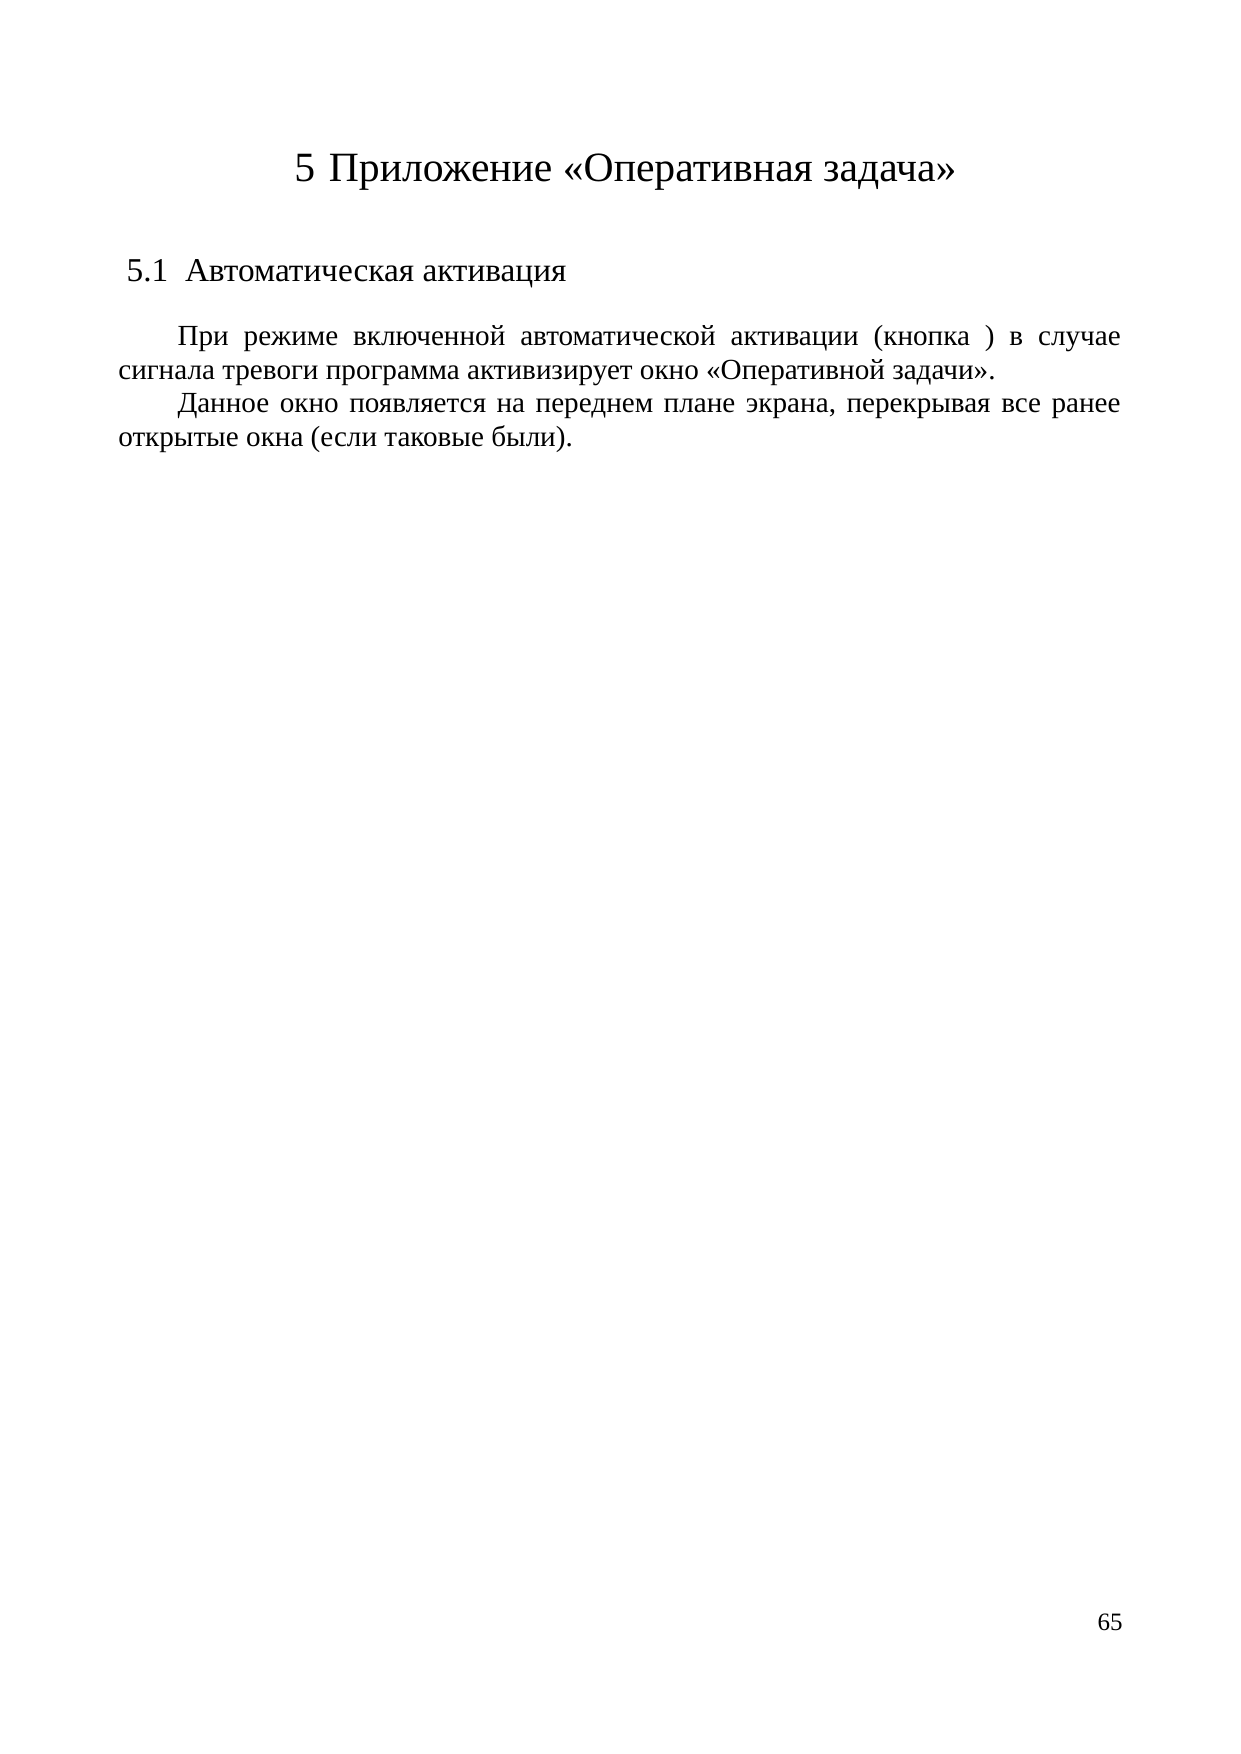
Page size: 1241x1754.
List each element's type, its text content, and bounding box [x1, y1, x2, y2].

subtitle Приложение «Оперативная задача» [118, 143, 1122, 191]
subtitle Автоматическая активация [118, 250, 1122, 289]
text Данное окно появляется на переднем плане экрана, перекрывая все ранее открытые окна (если таковые были). [118, 385, 1122, 452]
text При режиме включенной автоматической активации (кнопка ) в случае сигнала тревоги программа активизирует окно «Оперативной задачи». [118, 318, 1122, 385]
